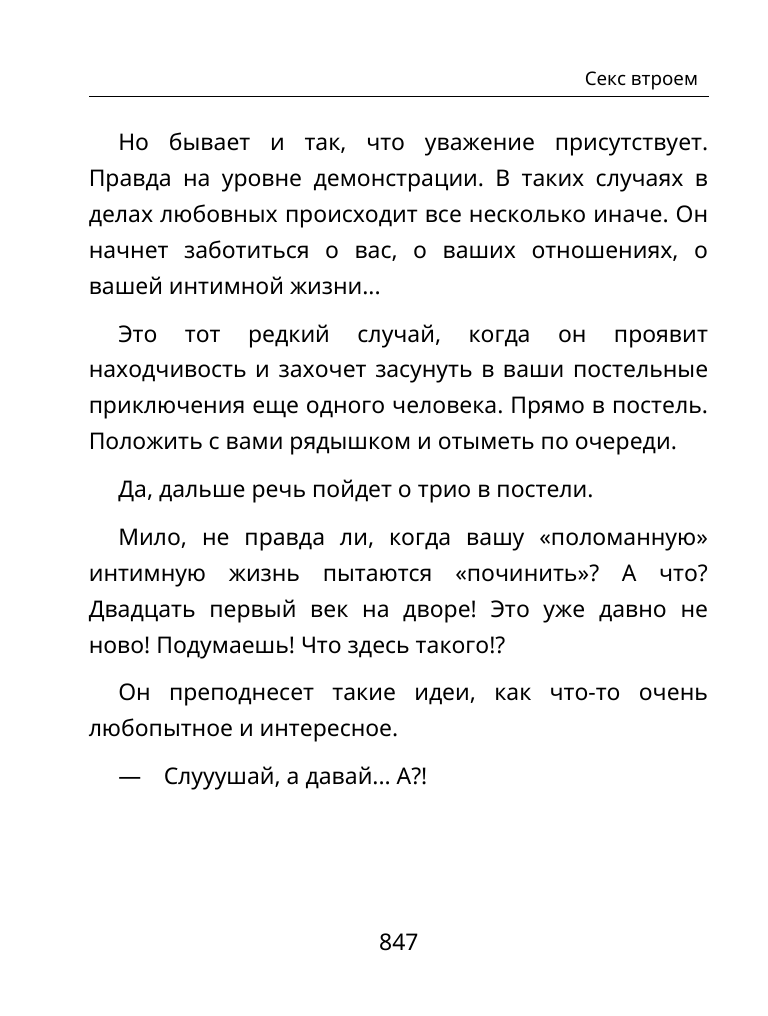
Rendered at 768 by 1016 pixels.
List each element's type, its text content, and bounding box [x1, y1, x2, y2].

text Но бывает и так, что уважение присутствует. Правда на уровне демонстрации. В таких случаях в делах любовных происходит все несколько иначе. Он начнет заботиться о вас, о ваших отношениях, о вашей интимной жизни... [88, 126, 709, 301]
text Это тот редкий случай, когда он проявит находчивость и захочет засунуть в ваши постельные приключения еще одного человека. Прямо в постель. Положить с вами рядышком и отыметь по очереди. [88, 317, 709, 457]
text Да, дальше речь пойдет о трио в постели. [88, 473, 709, 504]
text Мило, не правда ли, когда вашу «поломанную» интимную жизнь пытаются «починить»? А что? Двадцать первый век на дворе! Это уже давно не ново! Подумаешь! Что здесь такого!? [88, 521, 709, 660]
list Слууушай, а давай... А?! [88, 760, 709, 791]
text Он преподнесет такие идеи, как что-то очень любопытное и интересное. [88, 676, 709, 743]
